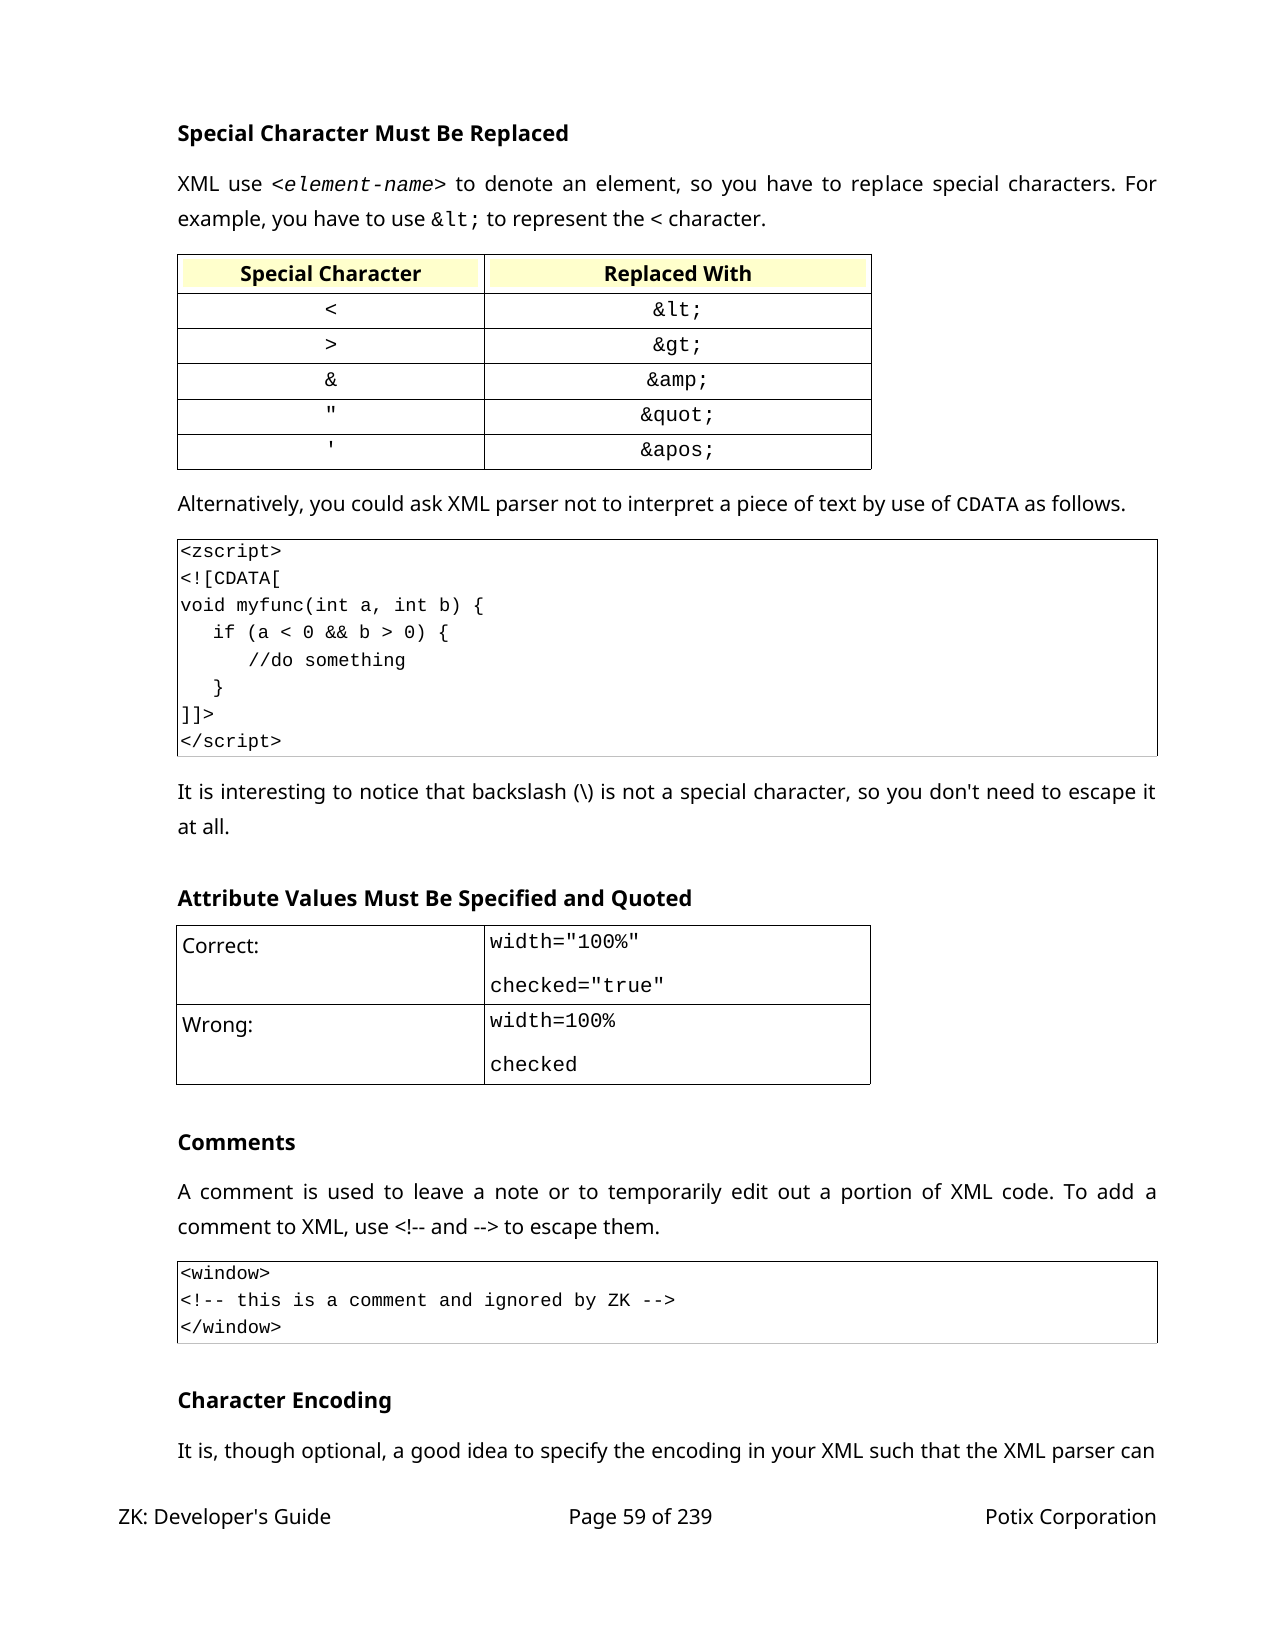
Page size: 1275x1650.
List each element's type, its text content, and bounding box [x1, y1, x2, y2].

subtitle Special Character Must Be Replaced [177, 118, 1157, 148]
table_cell & [178, 364, 484, 399]
text Alternatively, you could ask XML parser not to interpret a piece of text by use of CDATA as follows. [177, 489, 1157, 518]
text A comment is used to leave a note or to temporarily edit out a portion of XML code. To add a comment to XML, use <!-- and --> to escape them. [177, 1177, 1157, 1240]
table_cell &quot; [485, 400, 871, 434]
text It is, though optional, a good idea to specify the encoding in your XML such that the XML parser can [177, 1436, 1157, 1464]
table_cell &lt; [485, 294, 871, 328]
text It is interesting to notice that backslash (\) is not a special character, so you don't need to escape it at all. [177, 777, 1157, 840]
text <window> [178, 1262, 1157, 1285]
table_cell < [178, 294, 484, 328]
table_header Special Character [178, 255, 484, 293]
text ]]> [178, 702, 1157, 726]
text if (a < 0 && b > 0) { [178, 620, 1157, 644]
table_cell &gt; [485, 329, 871, 363]
table_header Correct: [177, 926, 484, 1004]
text } [178, 674, 1157, 699]
table_cell width=100% checked [485, 1005, 870, 1084]
subtitle Attribute Values Must Be Specified and Quoted [177, 883, 1157, 913]
text <![CDATA[ [178, 566, 1157, 590]
table_header width="100%" checked="true" [485, 926, 870, 1004]
table_cell > [178, 329, 484, 363]
text //do something [178, 647, 1157, 672]
table_cell &amp; [485, 364, 871, 399]
subtitle Comments [177, 1126, 1157, 1156]
table_cell &apos; [485, 435, 871, 469]
subtitle Character Encoding [177, 1385, 1157, 1415]
text XML use <element-name> to denote an element, so you have to replace special characters. For example, you have to use &lt; to represent the < character. [177, 169, 1157, 233]
table_cell " [178, 400, 484, 434]
text </window> [178, 1315, 1157, 1343]
text <zscript> [178, 540, 1157, 563]
table_header Replaced With [485, 255, 871, 293]
table_cell Wrong: [177, 1005, 484, 1084]
text void myfunc(int a, int b) { [178, 593, 1157, 617]
text </script> [178, 729, 1157, 756]
table_cell ' [178, 435, 484, 469]
text <!-- this is a comment and ignored by ZK --> [178, 1288, 1157, 1312]
